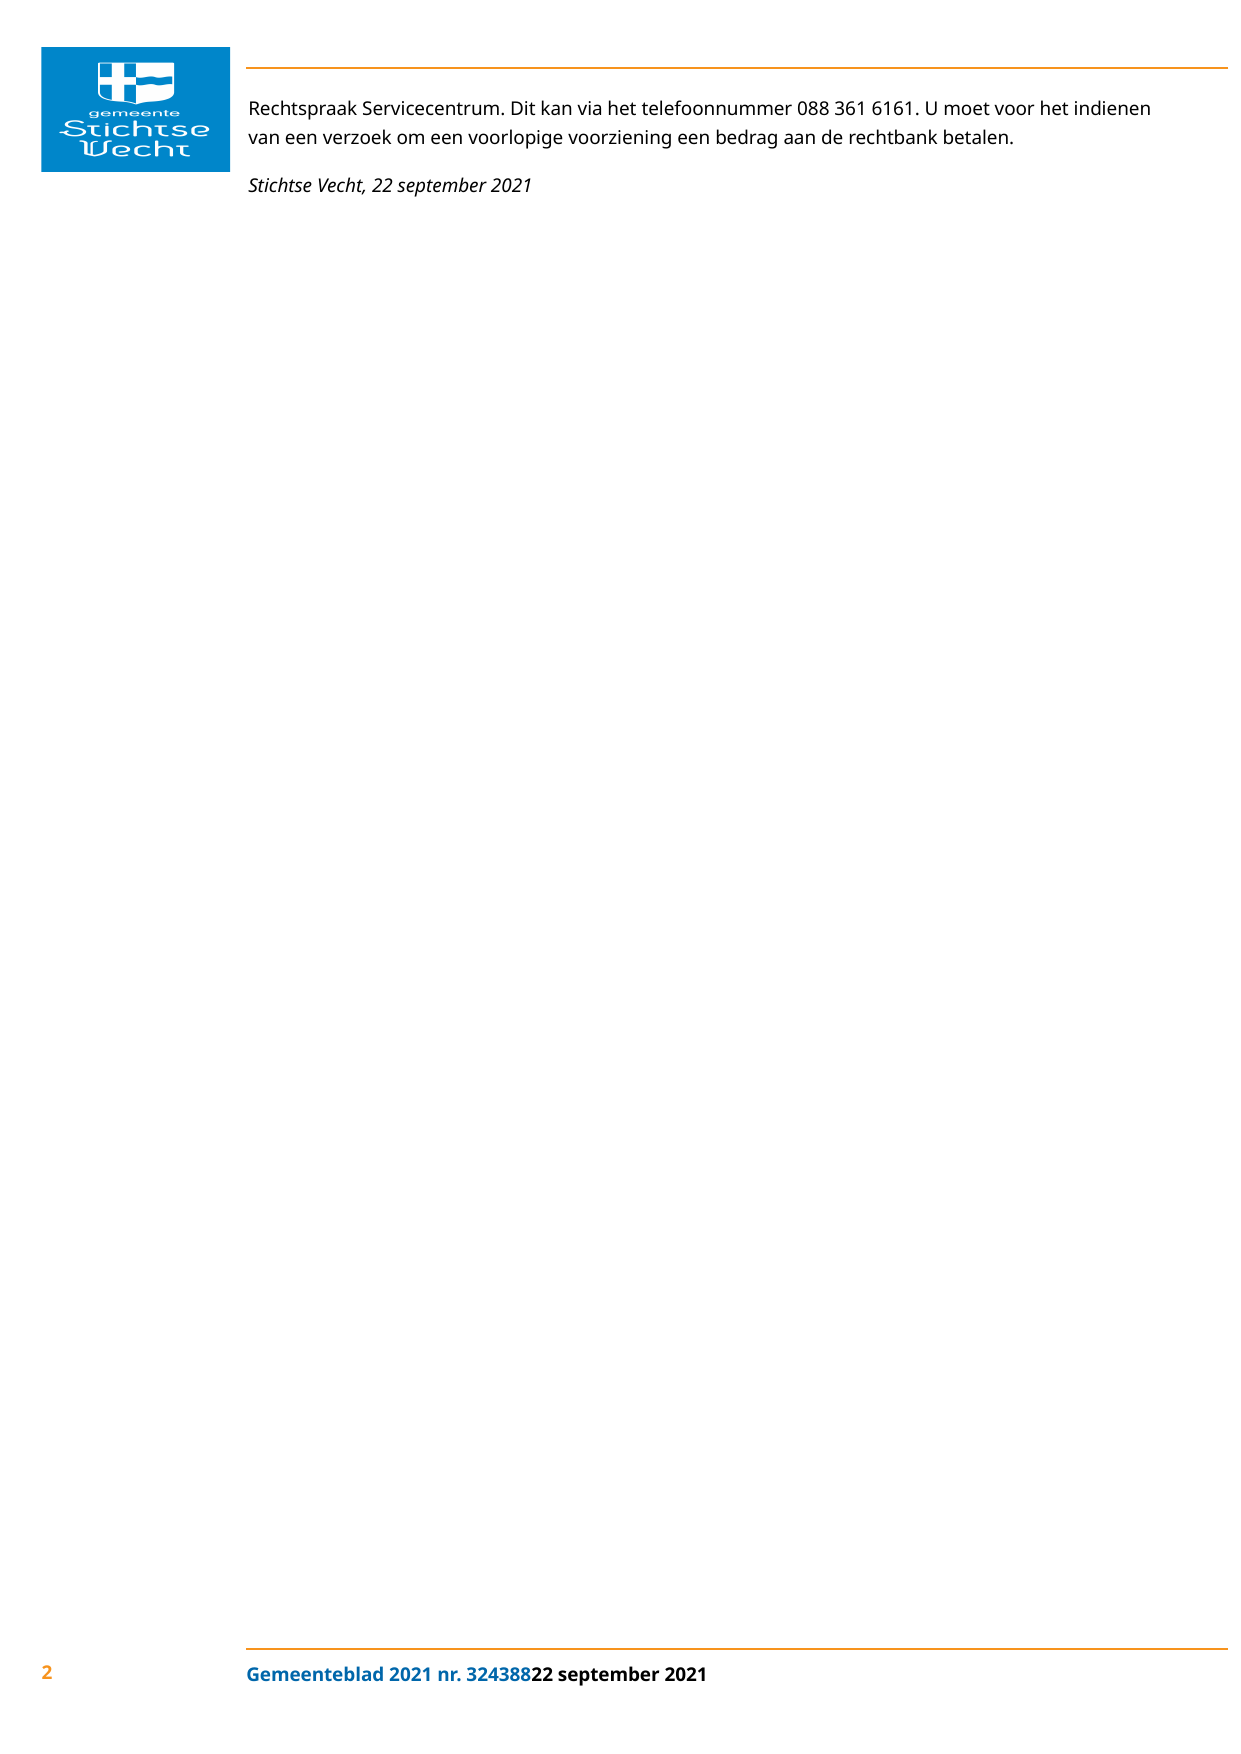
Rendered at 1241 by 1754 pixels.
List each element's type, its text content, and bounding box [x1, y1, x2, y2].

text Rechtspraak Servicecentrum. Dit kan via het telefoonnummer 088 361 6161. U moet voor het indienen van een verzoek om een voorlopige voorziening een bedrag aan de rechtbank betalen. [248, 95, 1152, 150]
text Stichtse Vecht, 22 september 2021 [248, 172, 1152, 198]
picture [137, 63, 174, 103]
picture [99, 63, 135, 101]
